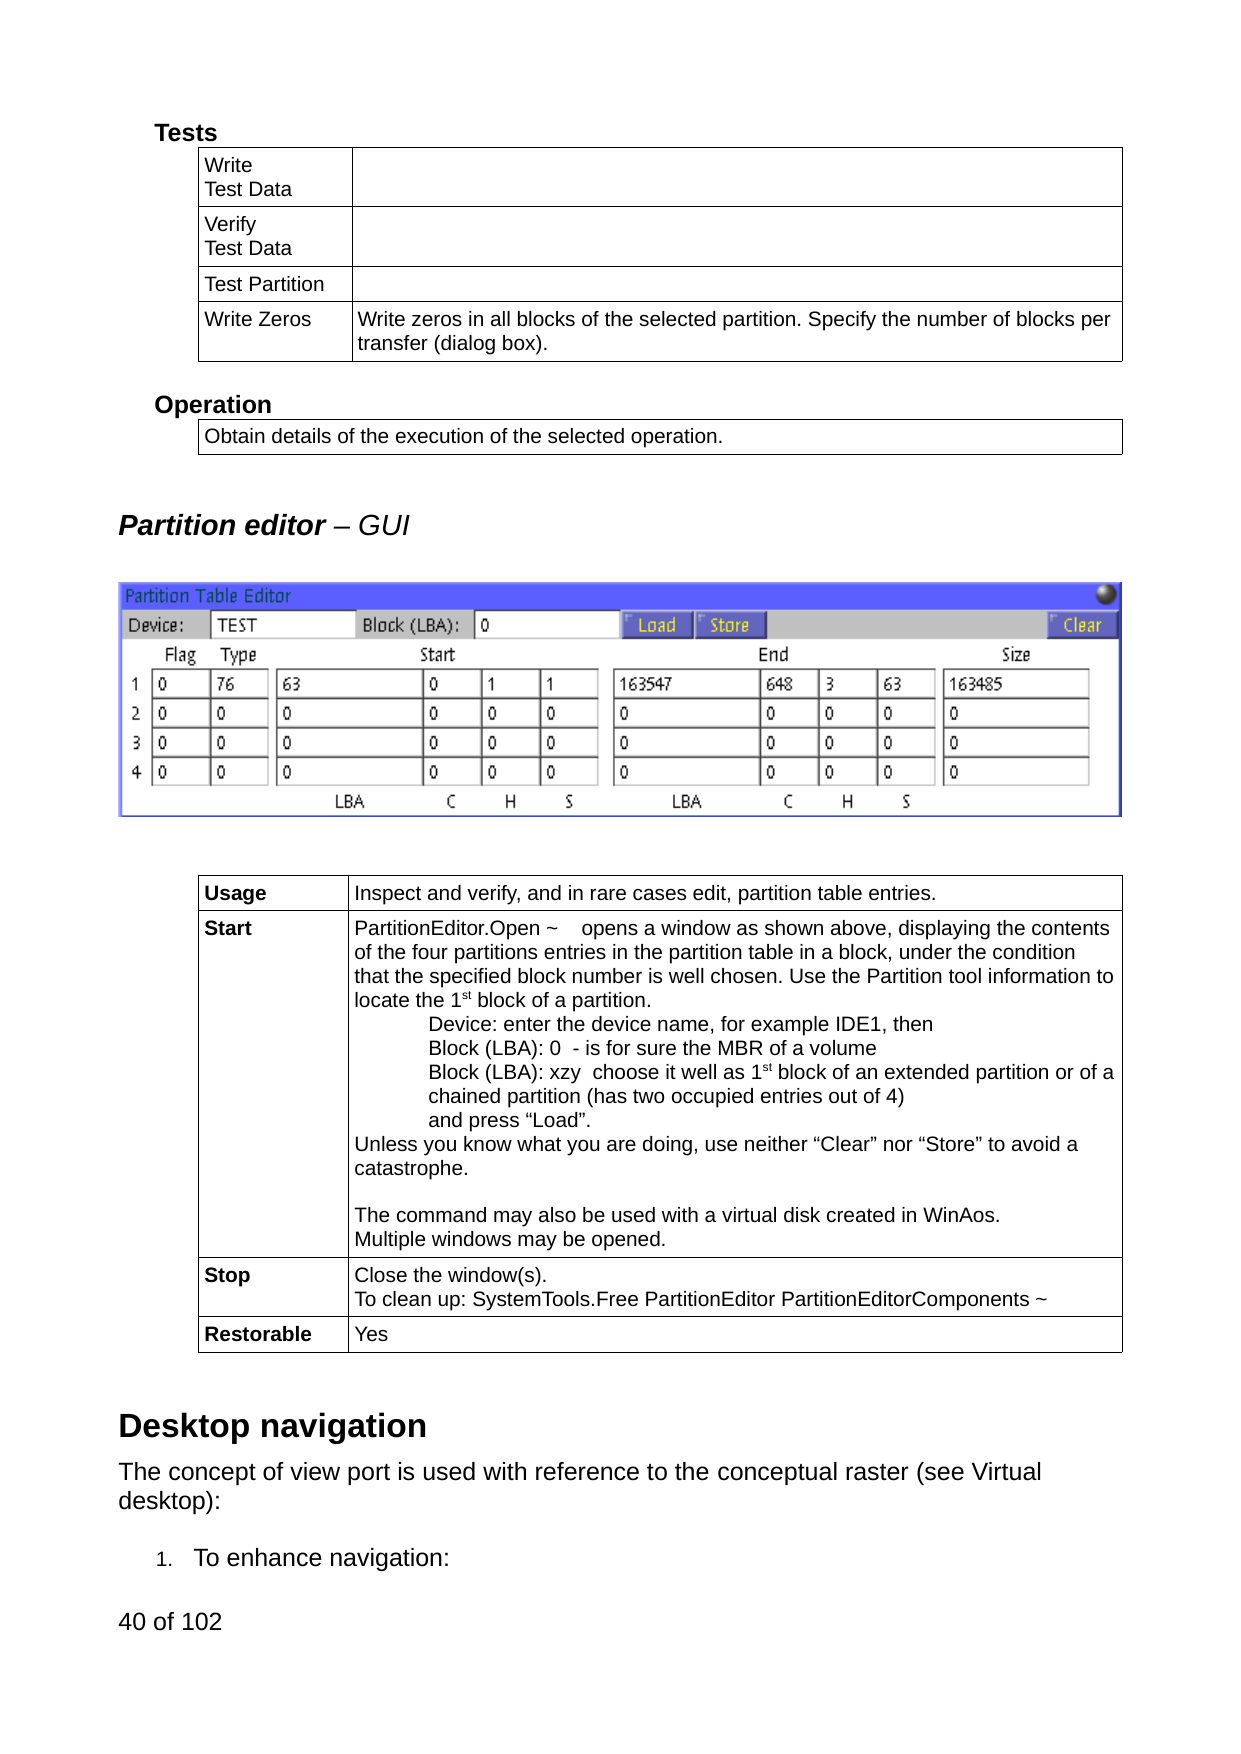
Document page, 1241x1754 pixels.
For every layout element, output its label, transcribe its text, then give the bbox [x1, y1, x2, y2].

table_cell Write zeros in all blocks of the selected partition. Specify the number of blocks per transfer (dialog box). [353, 302, 1122, 361]
table_header [353, 148, 1122, 206]
table_cell Test Partition [199, 267, 352, 301]
table_cell Start [199, 911, 348, 1257]
text Tests [118, 118, 1122, 147]
subtitle Desktop navigation [118, 1406, 1122, 1444]
table_cell [353, 207, 1122, 266]
table_cell Close the window(s). To clean up: SystemTools.Free PartitionEditor PartitionEditorComponents ~ [349, 1258, 1122, 1316]
table_cell [353, 267, 1122, 301]
table_header Obtain details of the execution of the selected operation. [199, 420, 1122, 454]
table_cell Yes [349, 1317, 1122, 1352]
table_cell PartitionEditor.Open ~ opens a window as shown above, displaying the contents of the four partitions entries in the partition table in a block, under the condition that the specified block number is well chosen. Use the Partition tool information to locate the 1st block of a partition. Device: enter the device name, for example IDE1, then Block (LBA): 0 - is for sure the MBR of a volume Block (LBA): xzy choose it well as 1st block of an extended partition or of a chained partition (has two occupied entries out of 4) and press “Load”. Unless you know what you are doing, use neither “Clear” nor “Store” to avoid a catastrophe. The command may also be used with a virtual disk created in WinAos. Multiple windows may be opened. [349, 911, 1122, 1257]
table_header Usage [199, 876, 348, 910]
text Operation [118, 390, 1122, 418]
table_cell Verify Test Data [199, 207, 352, 266]
table_cell Stop [199, 1258, 348, 1316]
text The concept of view port is used with reference to the conceptual raster (see Virtual desktop): [118, 1457, 1122, 1514]
list To enhance navigation: [156, 1543, 1122, 1572]
picture [118, 582, 1122, 817]
table_cell Write Zeros [199, 302, 352, 361]
table_cell Restorable [199, 1317, 348, 1352]
table_header Inspect and verify, and in rare cases edit, partition table entries. [349, 876, 1122, 910]
table_header Write Test Data [199, 148, 352, 206]
subtitle Partition editor – GUI [118, 508, 1122, 541]
